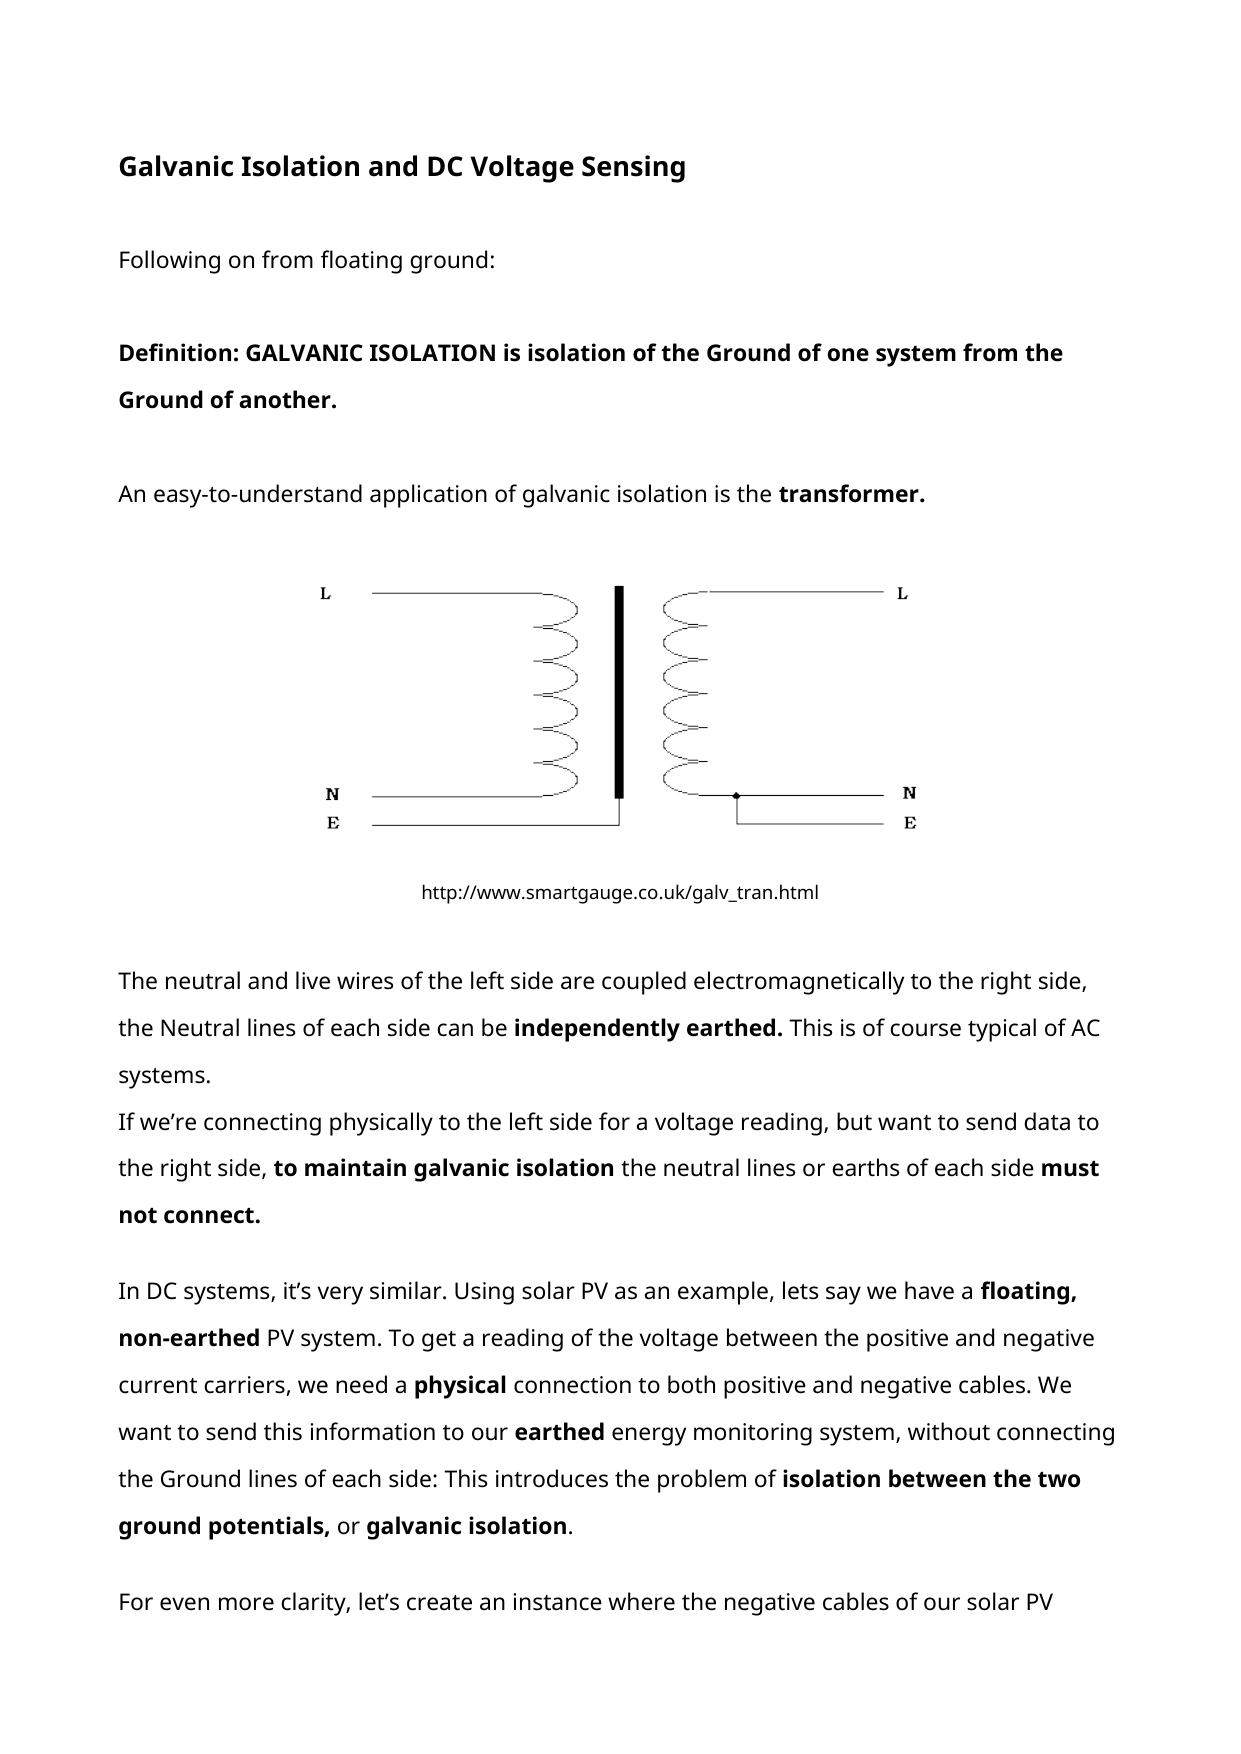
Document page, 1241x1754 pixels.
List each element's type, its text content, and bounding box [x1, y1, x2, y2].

subtitle Galvanic Isolation and DC Voltage Sensing [118, 147, 1122, 184]
picture [281, 571, 960, 852]
text The neutral and live wires of the left side are coupled electromagnetically to the right side, the Neutral lines of each side can be independently earthed. This is of course typical of AC systems. [118, 965, 1122, 1090]
text An easy-to-understand application of galvanic isolation is the transformer. [118, 478, 1122, 509]
text Following on from floating ground: [118, 243, 1122, 275]
text In DC systems, it’s very similar. Using solar PV as an example, lets say we have a floating, non-earthed PV system. To get a reading of the voltage between the positive and negative current carriers, we need a physical connection to both positive and negative cables. We want to send this information to our earthed energy monitoring system, without connecting the Ground lines of each side: This introduces the problem of isolation between the two ground potentials, or galvanic isolation. [118, 1275, 1122, 1541]
text http://www.smartgauge.co.uk/galv_tran.html [118, 852, 1122, 905]
text For even more clarity, let’s create an instance where the negative cables of our solar PV [118, 1586, 1122, 1617]
text Definition: GALVANIC ISOLATION is isolation of the Ground of one system from the Ground of another. [118, 337, 1122, 415]
text If we’re connecting physically to the left side for a voltage reading, but want to send data to the right side, to maintain galvanic isolation the neutral lines or earths of each side must not connect. [118, 1105, 1122, 1230]
